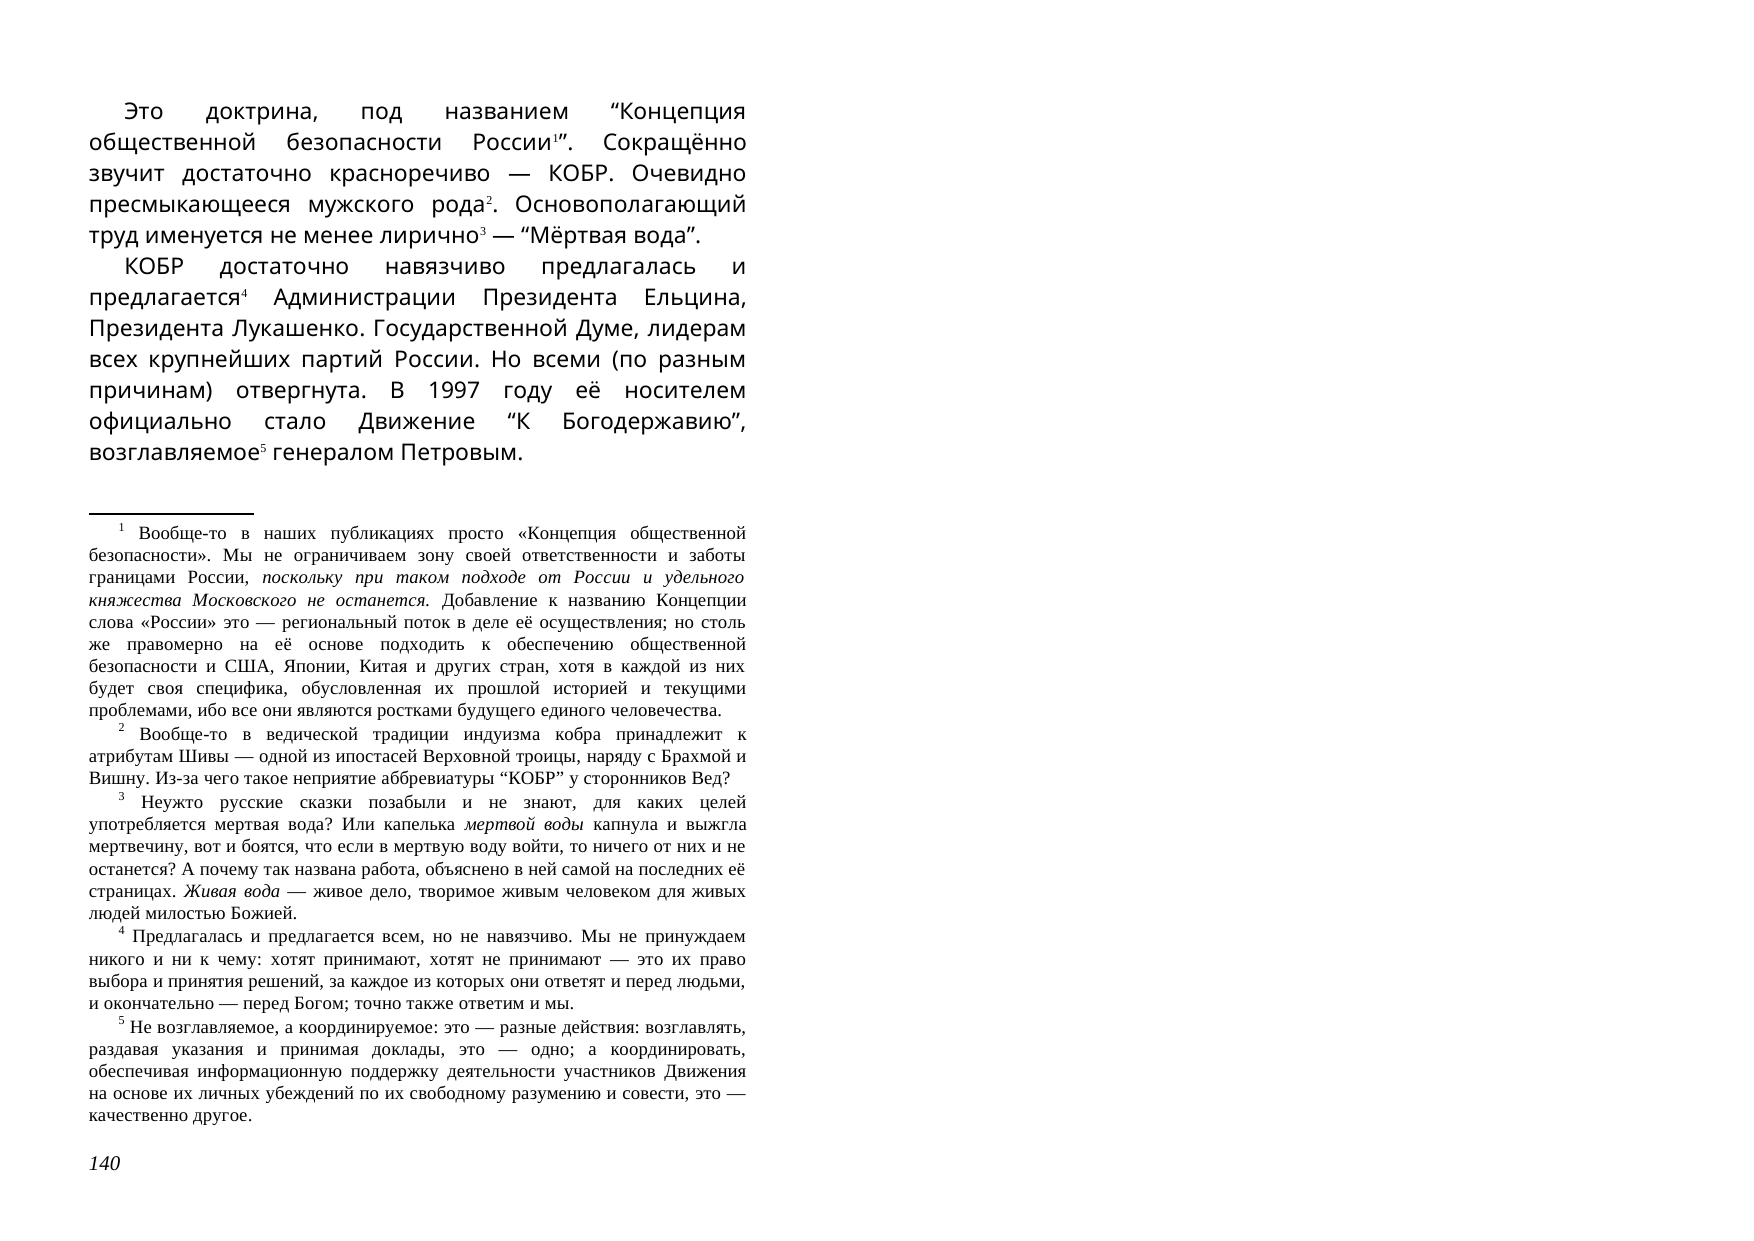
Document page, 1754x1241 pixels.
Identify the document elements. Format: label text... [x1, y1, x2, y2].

text Вообще-то в ведической традиции индуизма кобра принадлежит к атрибутам Шивы — одной из ипостасей Верховной троицы, наряду с Брахмой и Вишну. Из-за чего такое неприятие аббревиатуры “КОБР” у сторонников Вед? [89, 720, 747, 789]
text Предлагалась и предлагается всем, но не навязчиво. Мы не принуждаем никого и ни к чему: хотят принимают, хотят не принимают — это их право выбора и принятия решений, за каждое из которых они ответят и перед людьми, и окончательно — перед Богом; точно также ответим и мы. [89, 923, 747, 1013]
text КОБР достаточно навязчиво предлагалась и предлагается Администрации Президента Ельцина, Президента Лукашенко. Государственной Думе, лидерам всех крупнейших партий России. Но всеми (по разным причинам) отвергнута. В 1997 году её носителем официально стало Движение “К Богодержавию”, возглавляемое генералом Петровым. [89, 250, 747, 467]
text Вообще-то в наших публикациях просто «Концепция общественной безопасности». Мы не ограничиваем зону своей ответственности и заботы границами России, поскольку при таком подходе от России и удельного княжества Московского не останется. Добавление к названию Концепции слова «России» это — региональный поток в деле её осуществления; но столь же правомерно на её основе подходить к обеспечению общественной безопасности и США, Японии, Китая и других стран, хотя в каждой из них будет своя специфика, обусловленная их прошлой историей и текущими проблемами, ибо все они являются ростками будущего единого человечества. [89, 520, 747, 720]
text Неужто русские сказки позабыли и не знают, для каких целей употребляется мертвая вода? Или капелька мертвой воды ­капнула и выжгла мертвечину, вот и боятся, что если в мертвую воду войти, то ничего от них и не останется? А почему так названа работа, объяснено в ней самой на последних её страницах. Живая вода — живое дело, творимое живым человеком для живых людей милостью Божией. [89, 789, 747, 923]
text Не возглавляемое, а координируемое: это — разные действия: возглавлять, раздавая указания и принимая доклады, это — одно; а координировать, обеспечивая информационную поддержку деятельности участников Движения на основе их личных убеждений по их свободному разумению и совести, это — качественно другое. [89, 1013, 747, 1126]
text Это доктрина, под названием “Концепция общественной безопасности России”. Сокращённо звучит достаточно красноречиво — КОБР. Очевидно пресмыкающееся мужского рода. Основополагающий труд именуется не менее лирично — “Мёртвая вода”. [89, 95, 747, 250]
